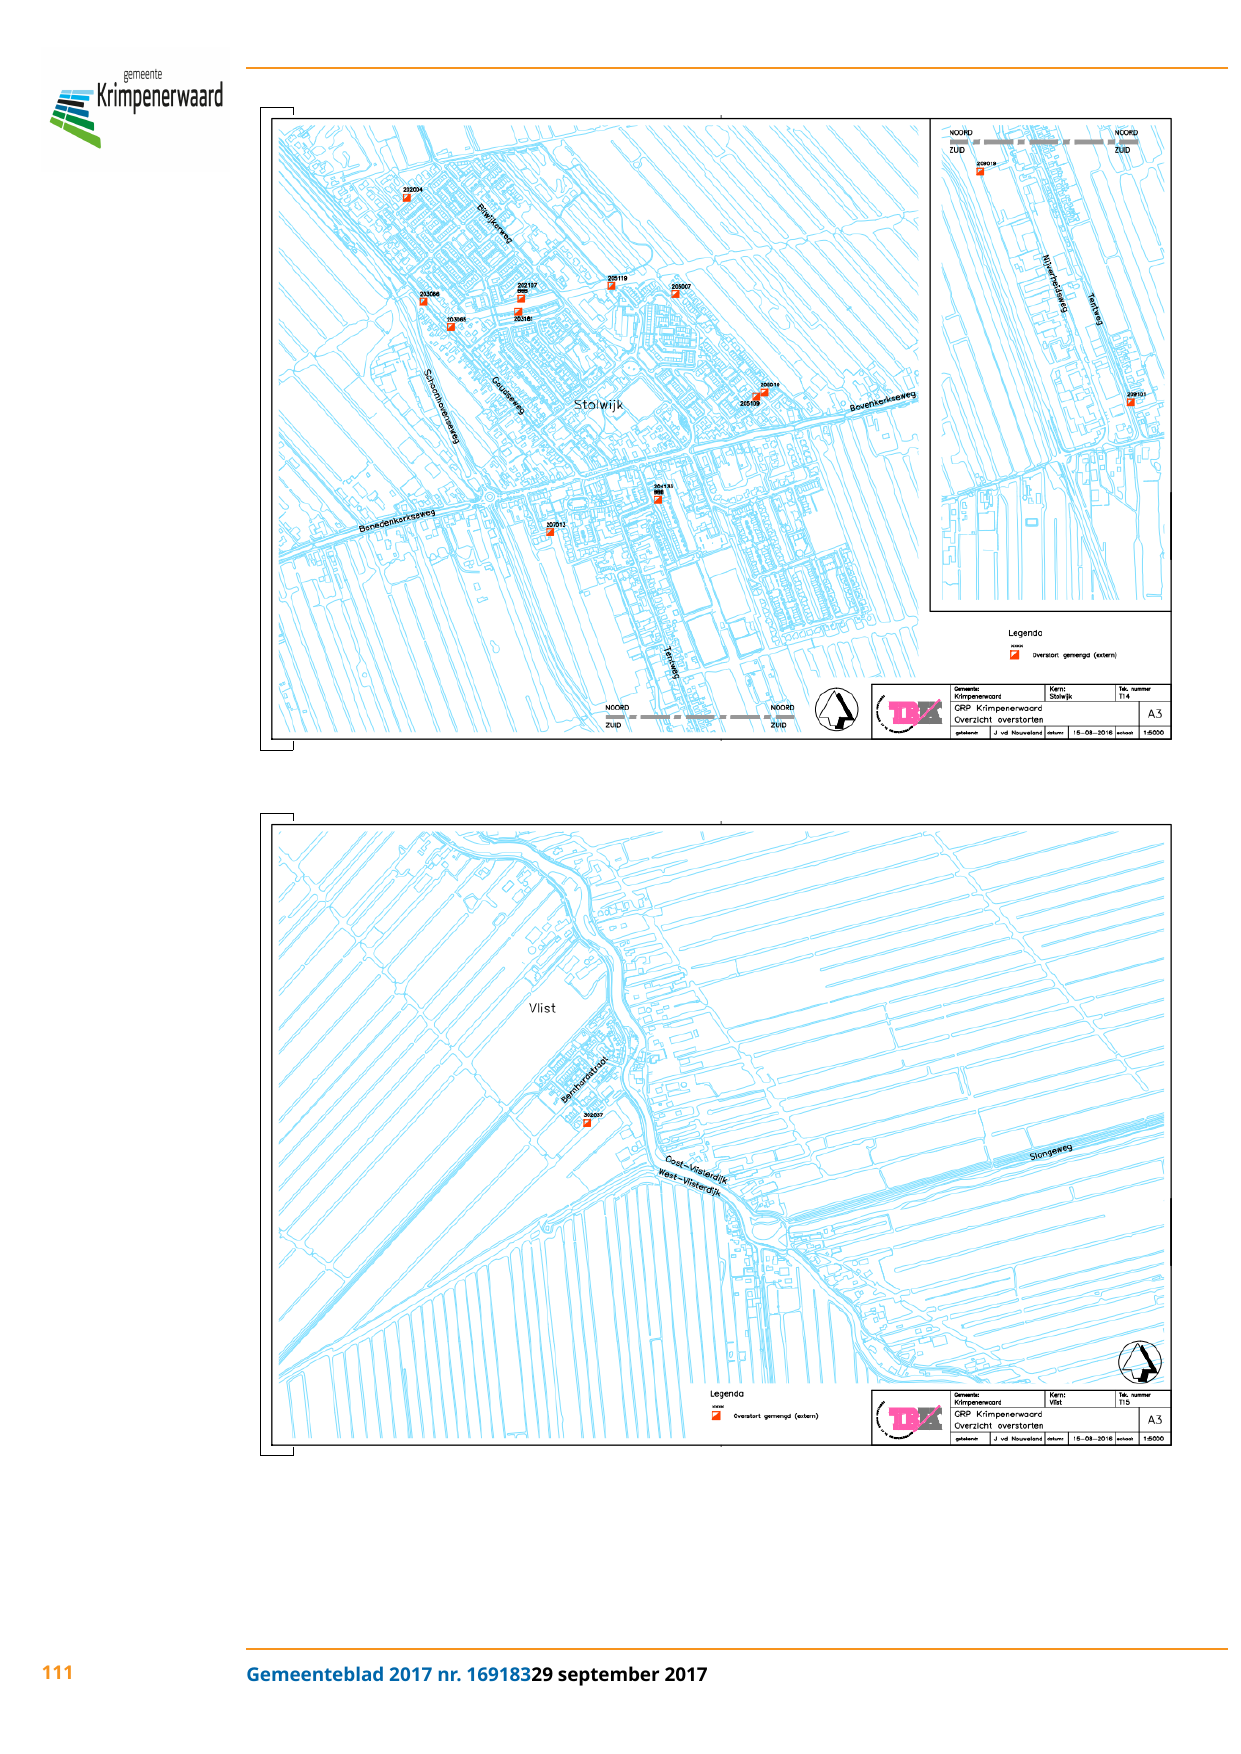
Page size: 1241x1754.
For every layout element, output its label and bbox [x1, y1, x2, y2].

picture [268, 821, 1173, 1447]
picture [268, 115, 1173, 741]
picture [41, 47, 231, 172]
